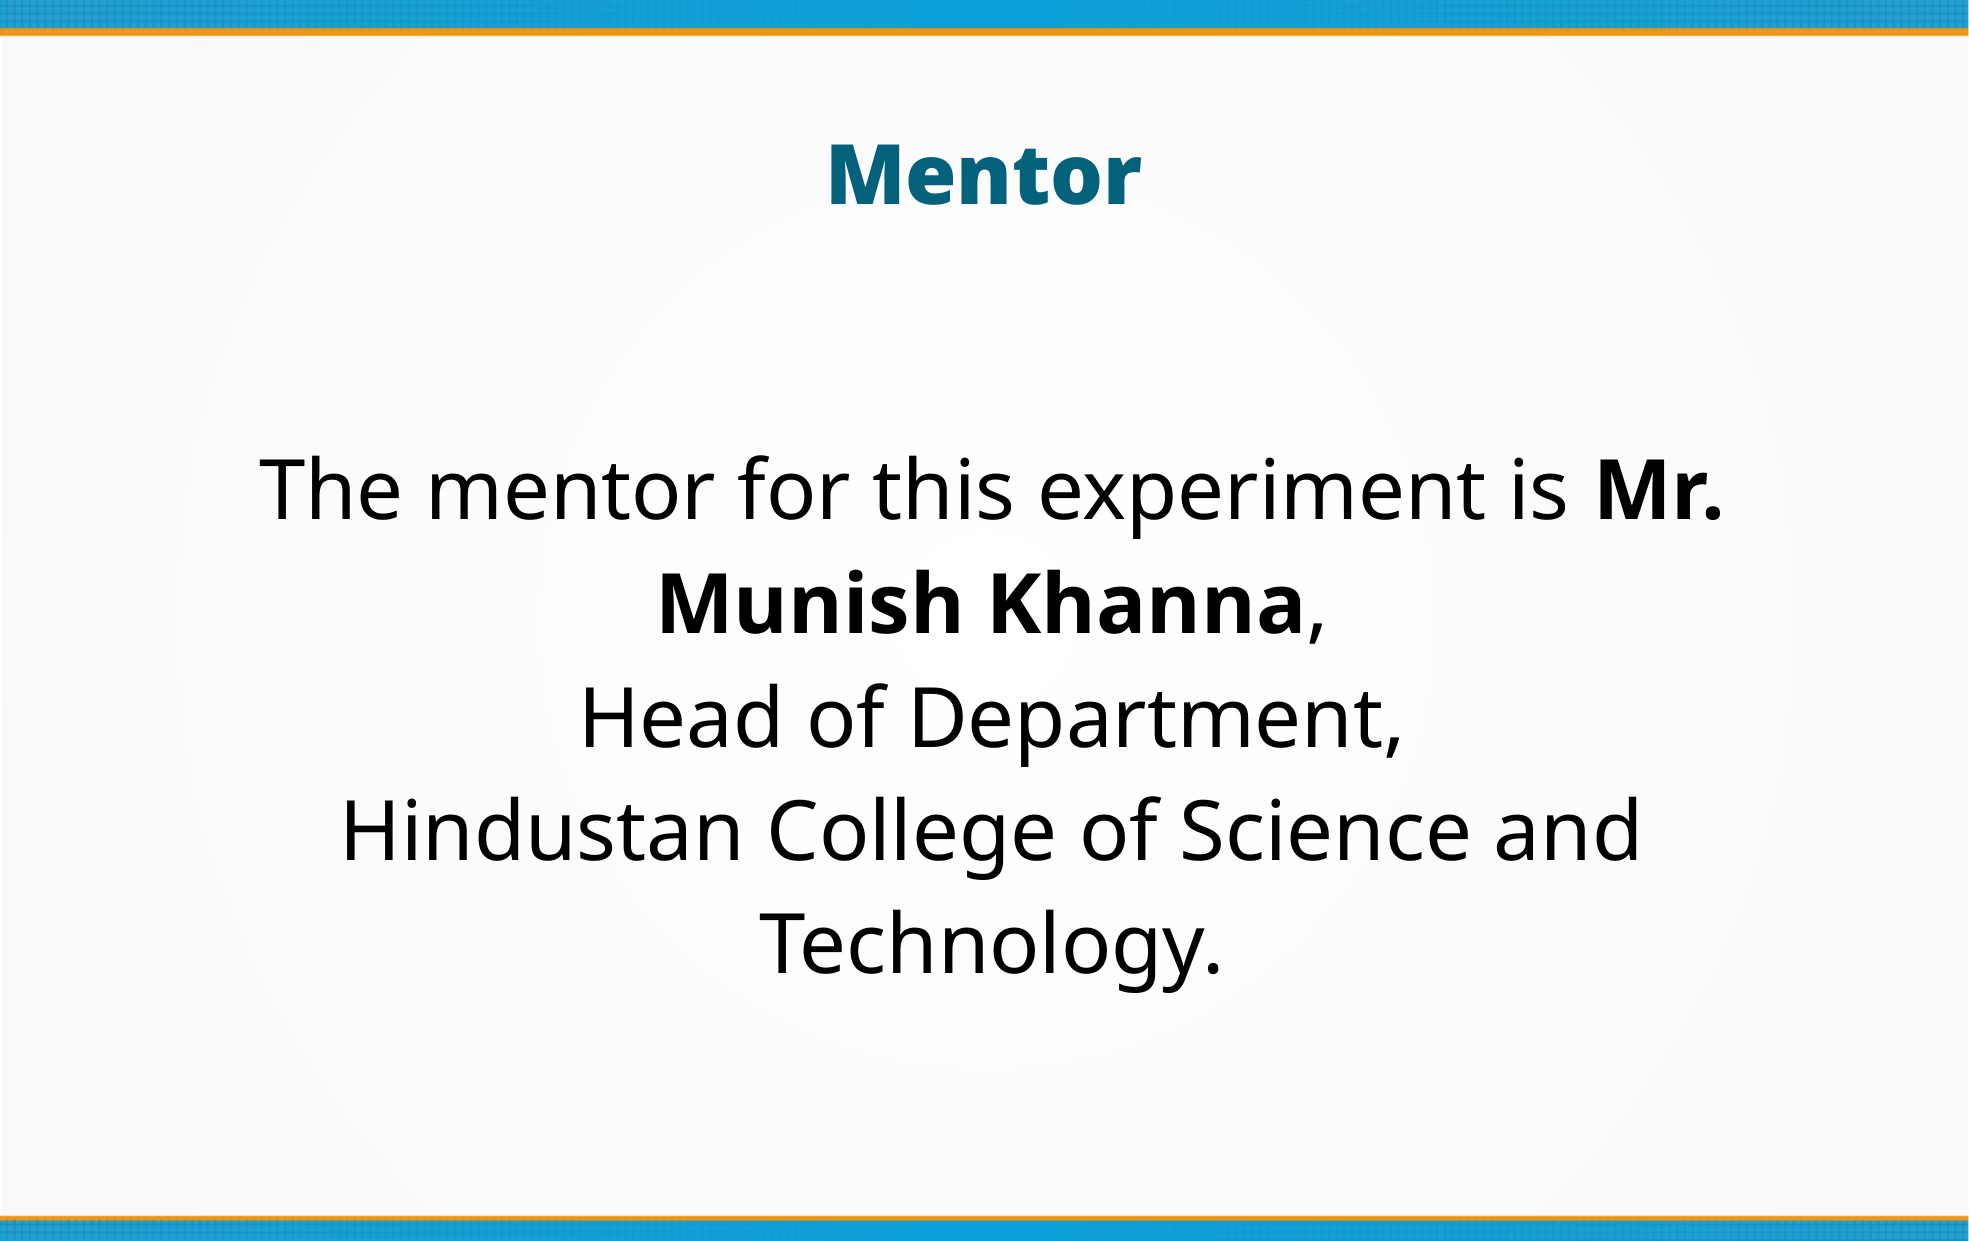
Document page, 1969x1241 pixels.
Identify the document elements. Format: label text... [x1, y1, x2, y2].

picture [0, 0, 1969, 1241]
text_box The mentor for this experiment is Mr. Munish Khanna, Head of Department, Hindustan College of Science and Technology. [106, 486, 1878, 944]
subtitle Mentor [98, 49, 1870, 296]
